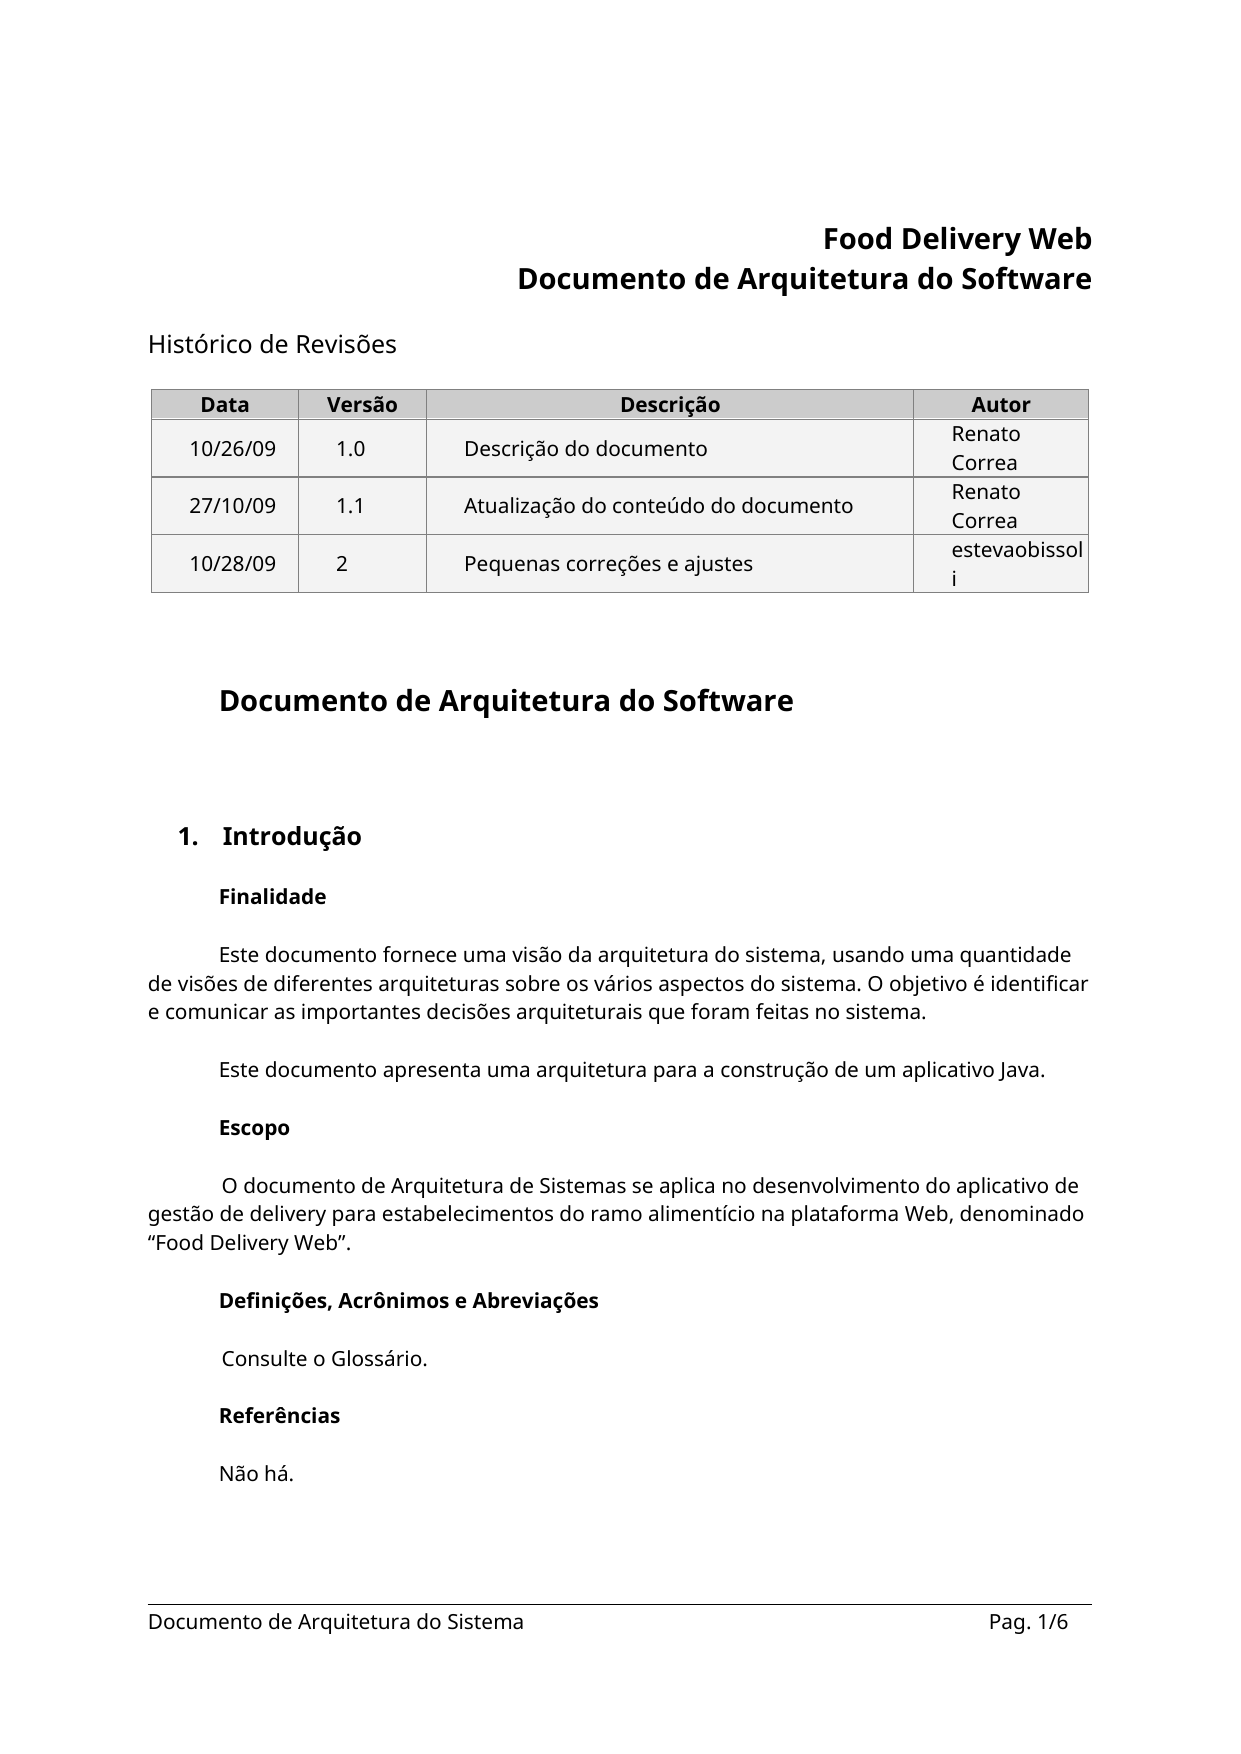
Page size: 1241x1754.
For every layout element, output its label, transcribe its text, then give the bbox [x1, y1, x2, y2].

text Este documento apresenta uma arquitetura para a construção de um aplicativo Java. [148, 1055, 1092, 1084]
text Definições, Acrônimos e Abreviações [148, 1286, 1092, 1314]
table_header Versão [299, 390, 426, 418]
text Histórico de Revisões [148, 326, 1092, 361]
text Documento de Arquitetura do Software [185, 258, 1092, 298]
table_cell 28/10/09 [152, 535, 298, 592]
table_header Autor [914, 390, 1088, 418]
table_cell 1.1 [299, 478, 426, 534]
table_cell Pequenas correções e ajustes [427, 535, 913, 592]
table_cell Renato Correa [914, 478, 1088, 534]
text Este documento fornece uma visão da arquitetura do sistema, usando uma quantidade de visões de diferentes arquiteturas sobre os vários aspectos do sistema. O objetivo é identificar e comunicar as importantes decisões arquiteturais que foram feitas no sistema. [148, 940, 1092, 1026]
table_header Data [152, 390, 298, 418]
table_cell 1.0 [299, 420, 426, 476]
text Não há. [148, 1459, 1092, 1488]
table_cell 26/10/09 [152, 420, 298, 476]
subtitle Introdução [148, 819, 1092, 853]
table_cell Renato Correa [914, 420, 1088, 476]
text Finalidade [148, 882, 1092, 911]
table_cell Descrição do documento [427, 420, 913, 476]
table_cell estevaobissoli [914, 535, 1088, 592]
table_cell 27/10/09 [152, 478, 298, 534]
table_cell 2 [299, 535, 426, 592]
text Consulte o Glossário. [148, 1344, 1092, 1372]
text Documento de Arquitetura do Software [148, 681, 1092, 720]
text Escopo [148, 1113, 1092, 1142]
text Referências [148, 1402, 1092, 1430]
text Food Delivery Web [148, 219, 1092, 258]
table_header Descrição [427, 390, 913, 418]
text O documento de Arquitetura de Sistemas se aplica no desenvolvimento do aplicativo de gestão de delivery para estabelecimentos do ramo alimentício na plataforma Web, denominado “Food Delivery Web”. [148, 1171, 1092, 1256]
table_cell Atualização do conteúdo do documento [427, 478, 913, 534]
